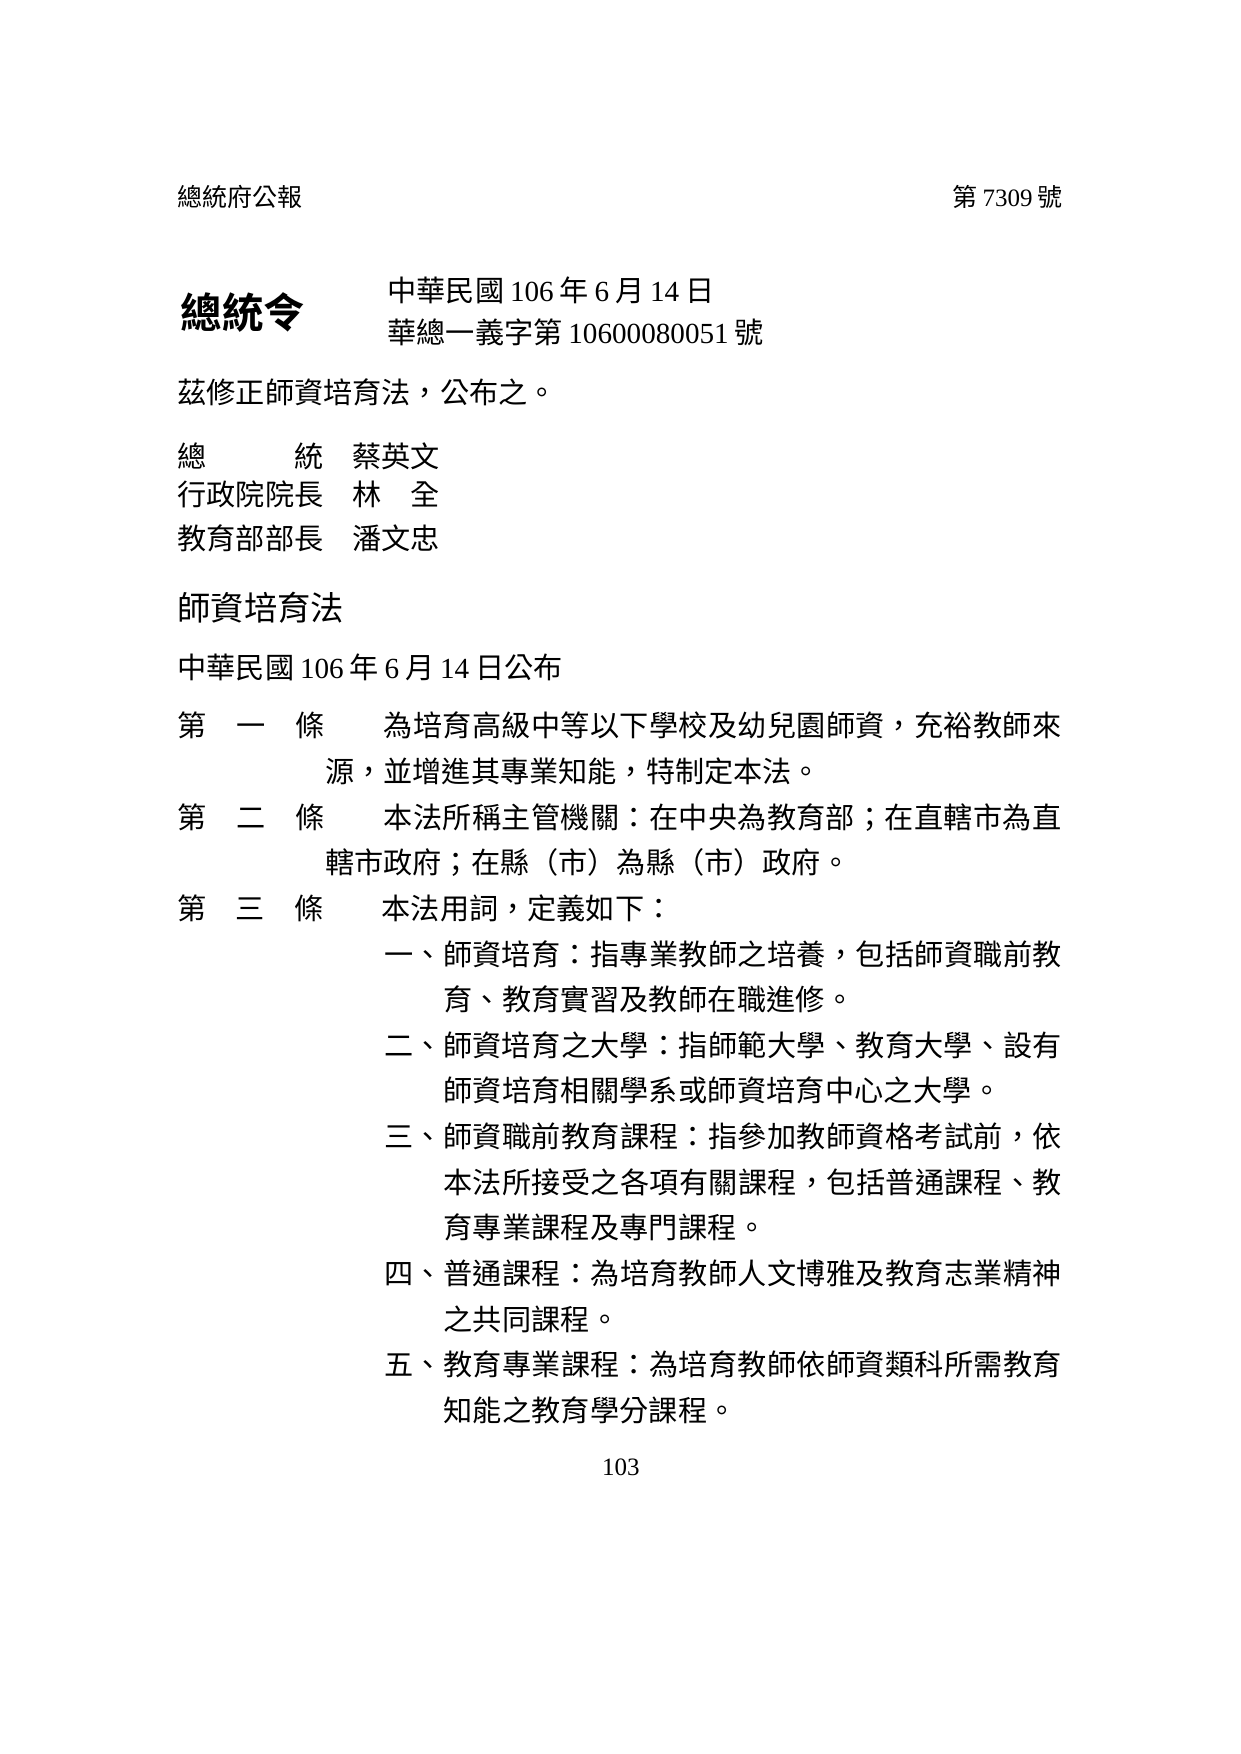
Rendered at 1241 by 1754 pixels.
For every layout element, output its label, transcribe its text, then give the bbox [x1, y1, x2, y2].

text 第 二 條 本法所稱主管機關：在中央為教育部；在直轄市為直轄市政府；在縣（市）為縣（市）政府。 [177, 792, 1064, 883]
text 總 統 蔡英文 [177, 438, 1064, 475]
text 茲修正師資培育法，公布之。 [177, 367, 1064, 413]
text 五、教育專業課程：為培育教師依師資類科所需教育知能之教育學分課程。 [384, 1339, 1064, 1430]
text 教育部部長 潘文忠 [177, 513, 1064, 559]
text 中華民國106年6月14日公布 [177, 642, 1064, 688]
text 師資培育法 [177, 584, 1064, 629]
text 行政院院長 林 全 [177, 475, 1064, 513]
text 第 一 條 為培育高級中等以下學校及幼兒園師資，充裕教師來源，並增進其專業知能，特制定本法。 [177, 700, 1064, 792]
text 第 三 條 本法用詞，定義如下： [177, 883, 1064, 928]
text 二、師資培育之大學：指師範大學、教育大學、設有師資培育相關學系或師資培育中心之大學。 [384, 1020, 1064, 1111]
table_header 總統令 [177, 266, 384, 354]
table_header 中華民國106年6月14日 華總一義字第10600080051號 [384, 266, 880, 354]
text 一、師資培育：指專業教師之培養，包括師資職前教育、教育實習及教師在職進修。 [384, 928, 1064, 1020]
text 三、師資職前教育課程：指參加教師資格考試前，依本法所接受之各項有關課程，包括普通課程、教育專業課程及專門課程。 [384, 1111, 1064, 1248]
text 四、普通課程：為培育教師人文博雅及教育志業精神之共同課程。 [384, 1248, 1064, 1339]
